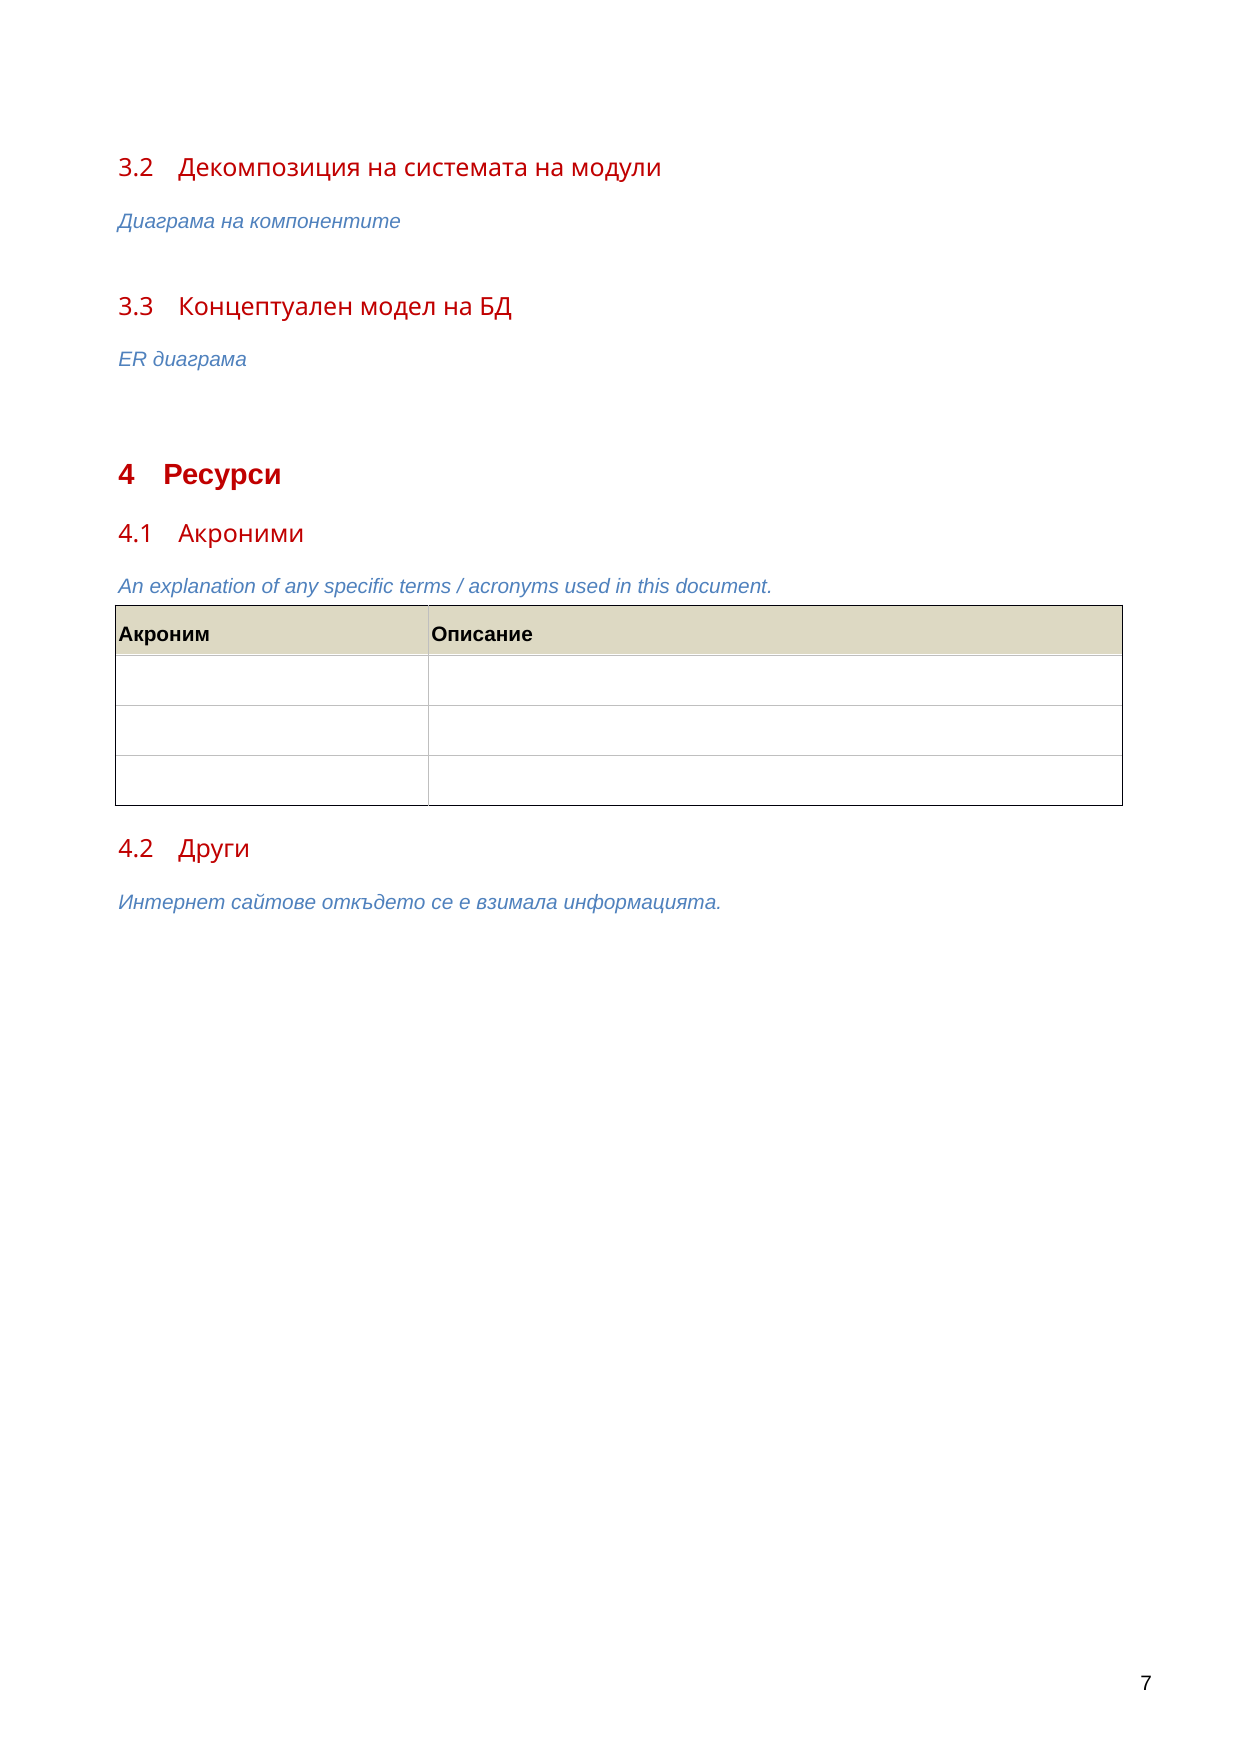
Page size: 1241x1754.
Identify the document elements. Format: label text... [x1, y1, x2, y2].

table_cell [429, 756, 1122, 804]
subtitle Декомпозиция на системата на модули [118, 150, 1152, 184]
text An explanation of any specific terms / acronyms used in this document. [118, 574, 1152, 598]
subtitle Други [118, 831, 1152, 864]
text ER диаграма [118, 347, 1152, 371]
text Диaгрaма на компонентите [118, 209, 1152, 233]
table_cell [116, 756, 428, 804]
text Интернет сайтове откъдето се е взимала информацията. [118, 889, 1152, 913]
table_header Акроним [116, 606, 428, 654]
table_cell [429, 656, 1122, 704]
subtitle Концептуален модел на БД [118, 288, 1152, 322]
subtitle Ресурси [118, 457, 1152, 490]
table_cell [429, 706, 1122, 754]
table_cell [116, 656, 428, 704]
table_cell [116, 706, 428, 754]
subtitle Акроними [118, 515, 1152, 549]
table_header Описание [429, 606, 1122, 654]
